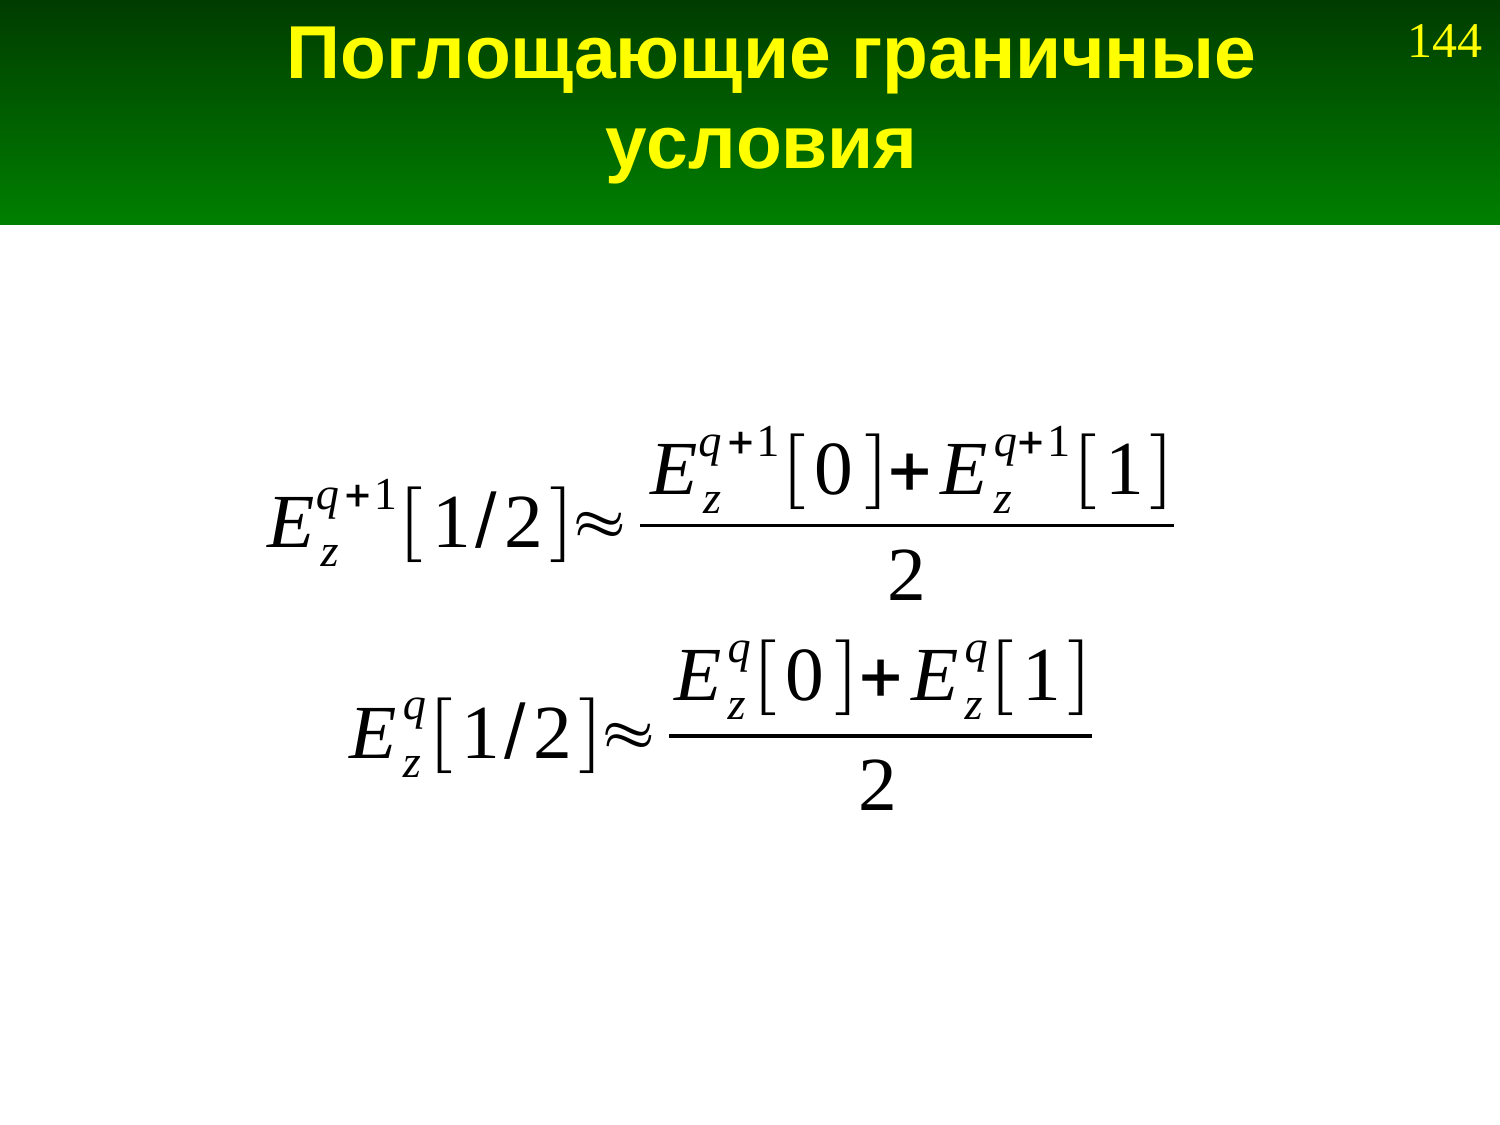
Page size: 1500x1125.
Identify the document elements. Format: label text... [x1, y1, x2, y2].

chart [243, 413, 1196, 829]
title Поглощающие граничные условия [123, 0, 1399, 192]
